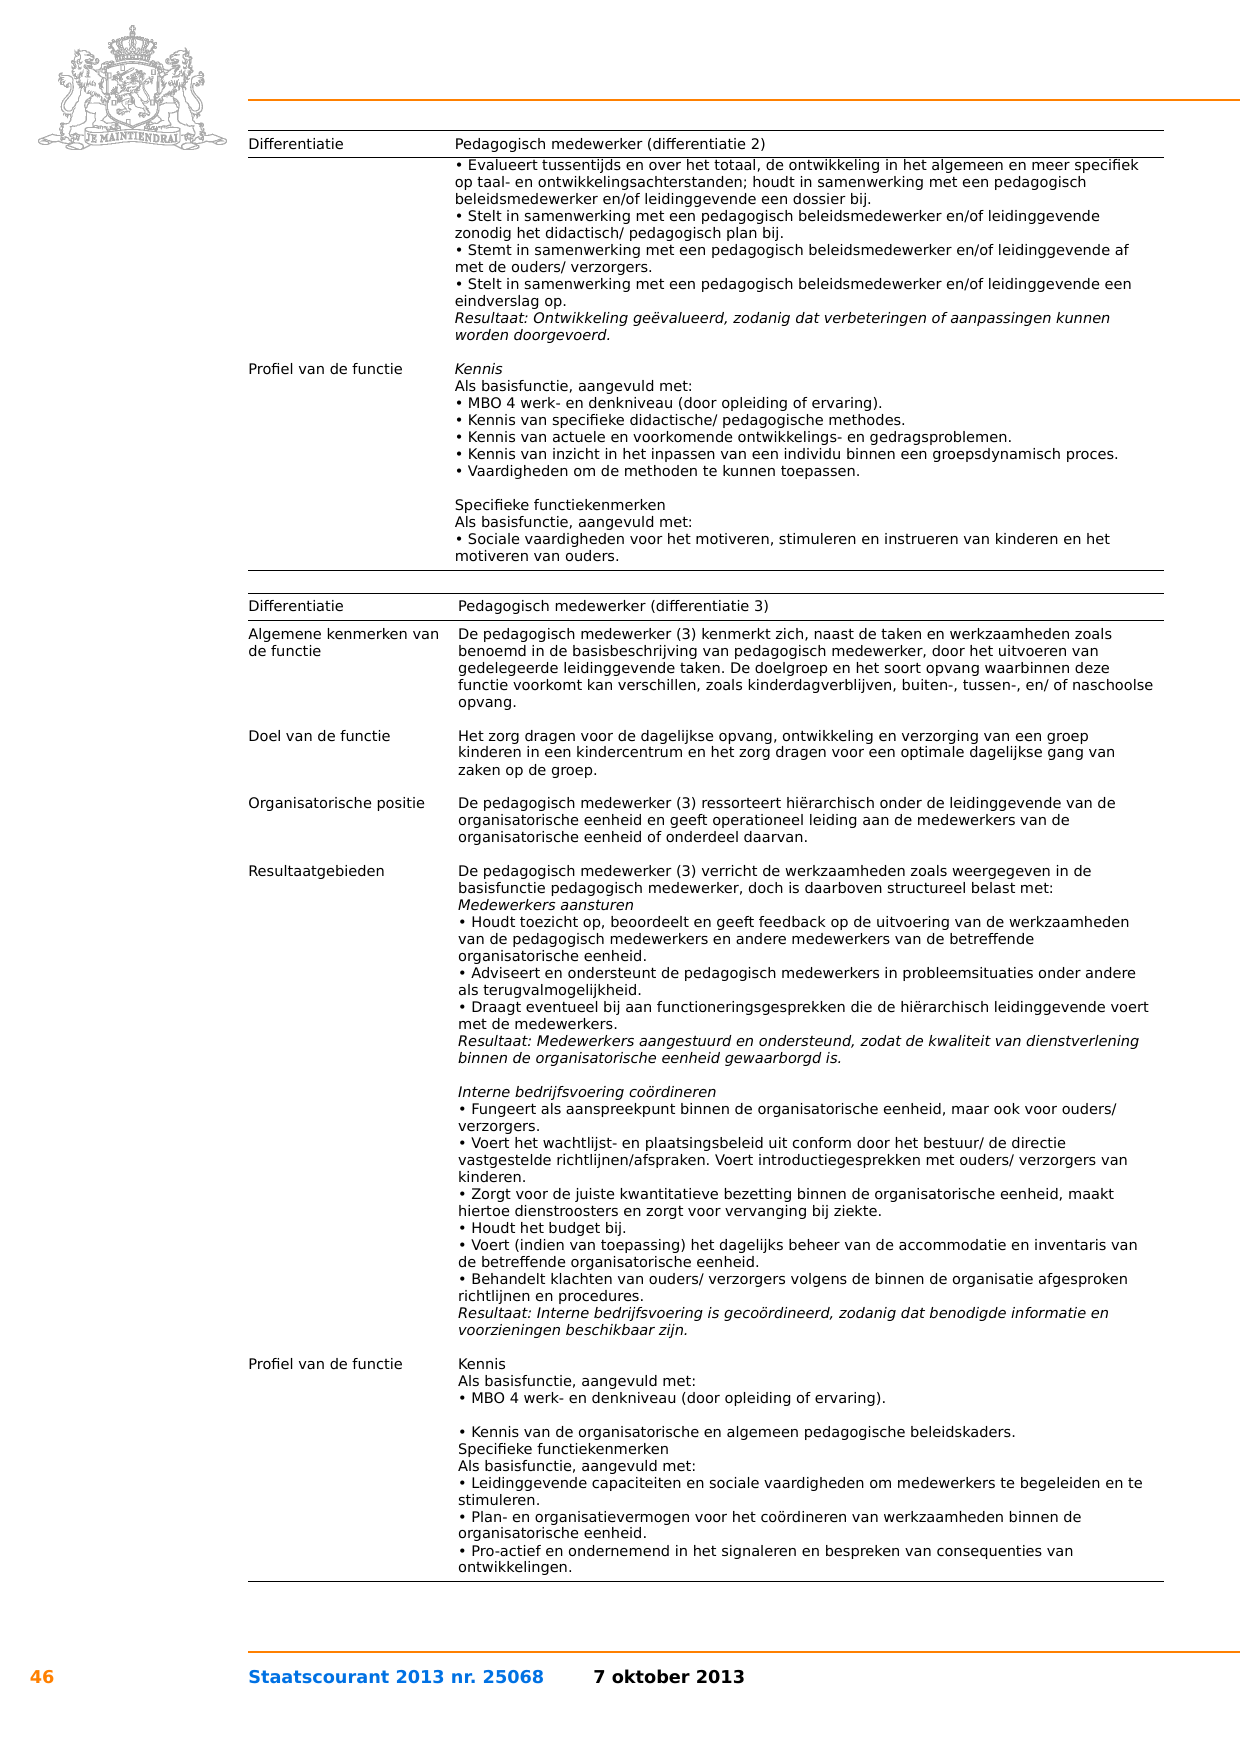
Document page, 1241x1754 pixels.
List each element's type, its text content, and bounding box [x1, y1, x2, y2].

table_cell Algemene kenmerken van de functie [248, 621, 452, 710]
table_header Differentiatie [248, 594, 452, 620]
table_cell [248, 480, 449, 497]
table_cell [452, 1067, 1163, 1084]
table_cell Doel van de functie [248, 728, 452, 778]
table_cell [248, 497, 449, 569]
table_cell Kennis Als basisfunctie, aangevuld met: • MBO 4 werk- en denkniveau (door opleiding of ervaring). • Kennis van specifieke didactische/ pedagogische methodes. • Kennis van actuele en voorkomende ontwikkelings- en gedragsproblemen. • Kennis van inzicht in het inpassen van een individu binnen een groepsdynamisch proces. • Vaardigheden om de methoden te kunnen toepassen. [449, 361, 1163, 480]
table_cell Interne bedrijfsvoering coördineren • Fungeert als aanspreekpunt binnen de organisatorische eenheid, maar ook voor ouders/ verzorgers. • Voert het wachtlijst- en plaatsingsbeleid uit conform door het bestuur/ de directie vastgestelde richtlijnen/afspraken. Voert introductiegesprekken met ouders/ verzorgers van kinderen. • Zorgt voor de juiste kwantitatieve bezetting binnen de organisatorische eenheid, maakt hiertoe dienstroosters en zorgt voor vervanging bij ziekte. • Houdt het budget bij. • Voert (indien van toepassing) het dagelijks beheer van de accommodatie en inventaris van de betreffende organisatorische eenheid. • Behandelt klachten van ouders/ verzorgers volgens de binnen de organisatie afgesproken richtlijnen en procedures. Resultaat: Interne bedrijfsvoering is gecoördineerd, zodanig dat benodigde informatie en voorzieningen beschikbaar zijn. [452, 1084, 1163, 1339]
table_cell [452, 846, 1163, 863]
table_cell Resultaatgebieden [248, 863, 452, 1067]
table_cell [248, 158, 449, 344]
table_cell [449, 344, 1163, 361]
table_cell [248, 778, 452, 795]
table_cell Specifieke functiekenmerken Als basisfunctie, aangevuld met: • Sociale vaardigheden voor het motiveren, stimuleren en instrueren van kinderen en het motiveren van ouders. [449, 497, 1163, 569]
table_cell [248, 344, 449, 361]
table_cell [248, 1407, 452, 1423]
table_cell [248, 1339, 452, 1356]
table_cell [449, 480, 1163, 497]
table_header Differentiatie [248, 131, 449, 157]
table_cell [452, 1407, 1163, 1423]
table_cell [248, 1084, 452, 1339]
table_cell [452, 778, 1163, 795]
table_cell [452, 710, 1163, 727]
table_cell Kennis Als basisfunctie, aangevuld met: • MBO 4 werk- en denkniveau (door opleiding of ervaring). [452, 1356, 1163, 1407]
table_header Pedagogisch medewerker (differentiatie 3) [452, 594, 1163, 620]
table_cell [248, 1067, 452, 1084]
table_cell • Kennis van de organisatorische en algemeen pedagogische beleidskaders. Specifieke functiekenmerken Als basisfunctie, aangevuld met: • Leidinggevende capaciteiten en sociale vaardigheden om medewerkers te begeleiden en te stimuleren. • Plan- en organisatievermogen voor het coördineren van werkzaamheden binnen de organisatorische eenheid. • Pro-actief en ondernemend in het signaleren en bespreken van consequenties van ontwikkelingen. [452, 1424, 1163, 1581]
table_cell [248, 1424, 452, 1581]
table_cell [248, 710, 452, 727]
table_cell [248, 846, 452, 863]
table_cell De pedagogisch medewerker (3) kenmerkt zich, naast de taken en werkzaamheden zoals benoemd in de basisbeschrijving van pedagogisch medewerker, door het uitvoeren van gedelegeerde leidinggevende taken. De doelgroep en het soort opvang waarbinnen deze functie voorkomt kan verschillen, zoals kinderdagverblijven, buiten-, tussen-, en/ of naschoolse opvang. [452, 621, 1163, 710]
table_cell Het zorg dragen voor de dagelijkse opvang, ontwikkeling en verzorging van een groep kinderen in een kindercentrum en het zorg dragen voor een optimale dagelijkse gang van zaken op de groep. [452, 728, 1163, 778]
table_cell De pedagogisch medewerker (3) ressorteert hiërarchisch onder de leidinggevende van de organisatorische eenheid en geeft operationeel leiding aan de medewerkers van de organisatorische eenheid of onderdeel daarvan. [452, 795, 1163, 846]
table_cell • Evalueert tussentijds en over het totaal, de ontwikkeling in het algemeen en meer specifiek op taal- en ontwikkelingsachterstanden; houdt in samenwerking met een pedagogisch beleidsmedewerker en/of leidinggevende een dossier bij. • Stelt in samenwerking met een pedagogisch beleidsmedewerker en/of leidinggevende zonodig het didactisch/ pedagogisch plan bij. • Stemt in samenwerking met een pedagogisch beleidsmedewerker en/of leidinggevende af met de ouders/ verzorgers. • Stelt in samenwerking met een pedagogisch beleidsmedewerker en/of leidinggevende een eindverslag op. Resultaat: Ontwikkeling geëvalueerd, zodanig dat verbeteringen of aanpassingen kunnen worden doorgevoerd. [449, 158, 1163, 344]
table_cell Organisatorische positie [248, 795, 452, 846]
table_cell Profiel van de functie [248, 361, 449, 480]
table_header Pedagogisch medewerker (differentiatie 2) [449, 131, 1163, 157]
picture [38, 25, 227, 150]
table_cell Profiel van de functie [248, 1356, 452, 1407]
table_cell De pedagogisch medewerker (3) verricht de werkzaamheden zoals weergegeven in de basisfunctie pedagogisch medewerker, doch is daarboven structureel belast met: Medewerkers aansturen • Houdt toezicht op, beoordeelt en geeft feedback op de uitvoering van de werkzaamheden van de pedagogisch medewerkers en andere medewerkers van de betreffende organisatorische eenheid. • Adviseert en ondersteunt de pedagogisch medewerkers in probleemsituaties onder andere als terugvalmogelijkheid. • Draagt eventueel bij aan functioneringsgesprekken die de hiërarchisch leidinggevende voert met de medewerkers. Resultaat: Medewerkers aangestuurd en ondersteund, zodat de kwaliteit van dienstverlening binnen de organisatorische eenheid gewaarborgd is. [452, 863, 1163, 1067]
table_cell [452, 1339, 1163, 1356]
